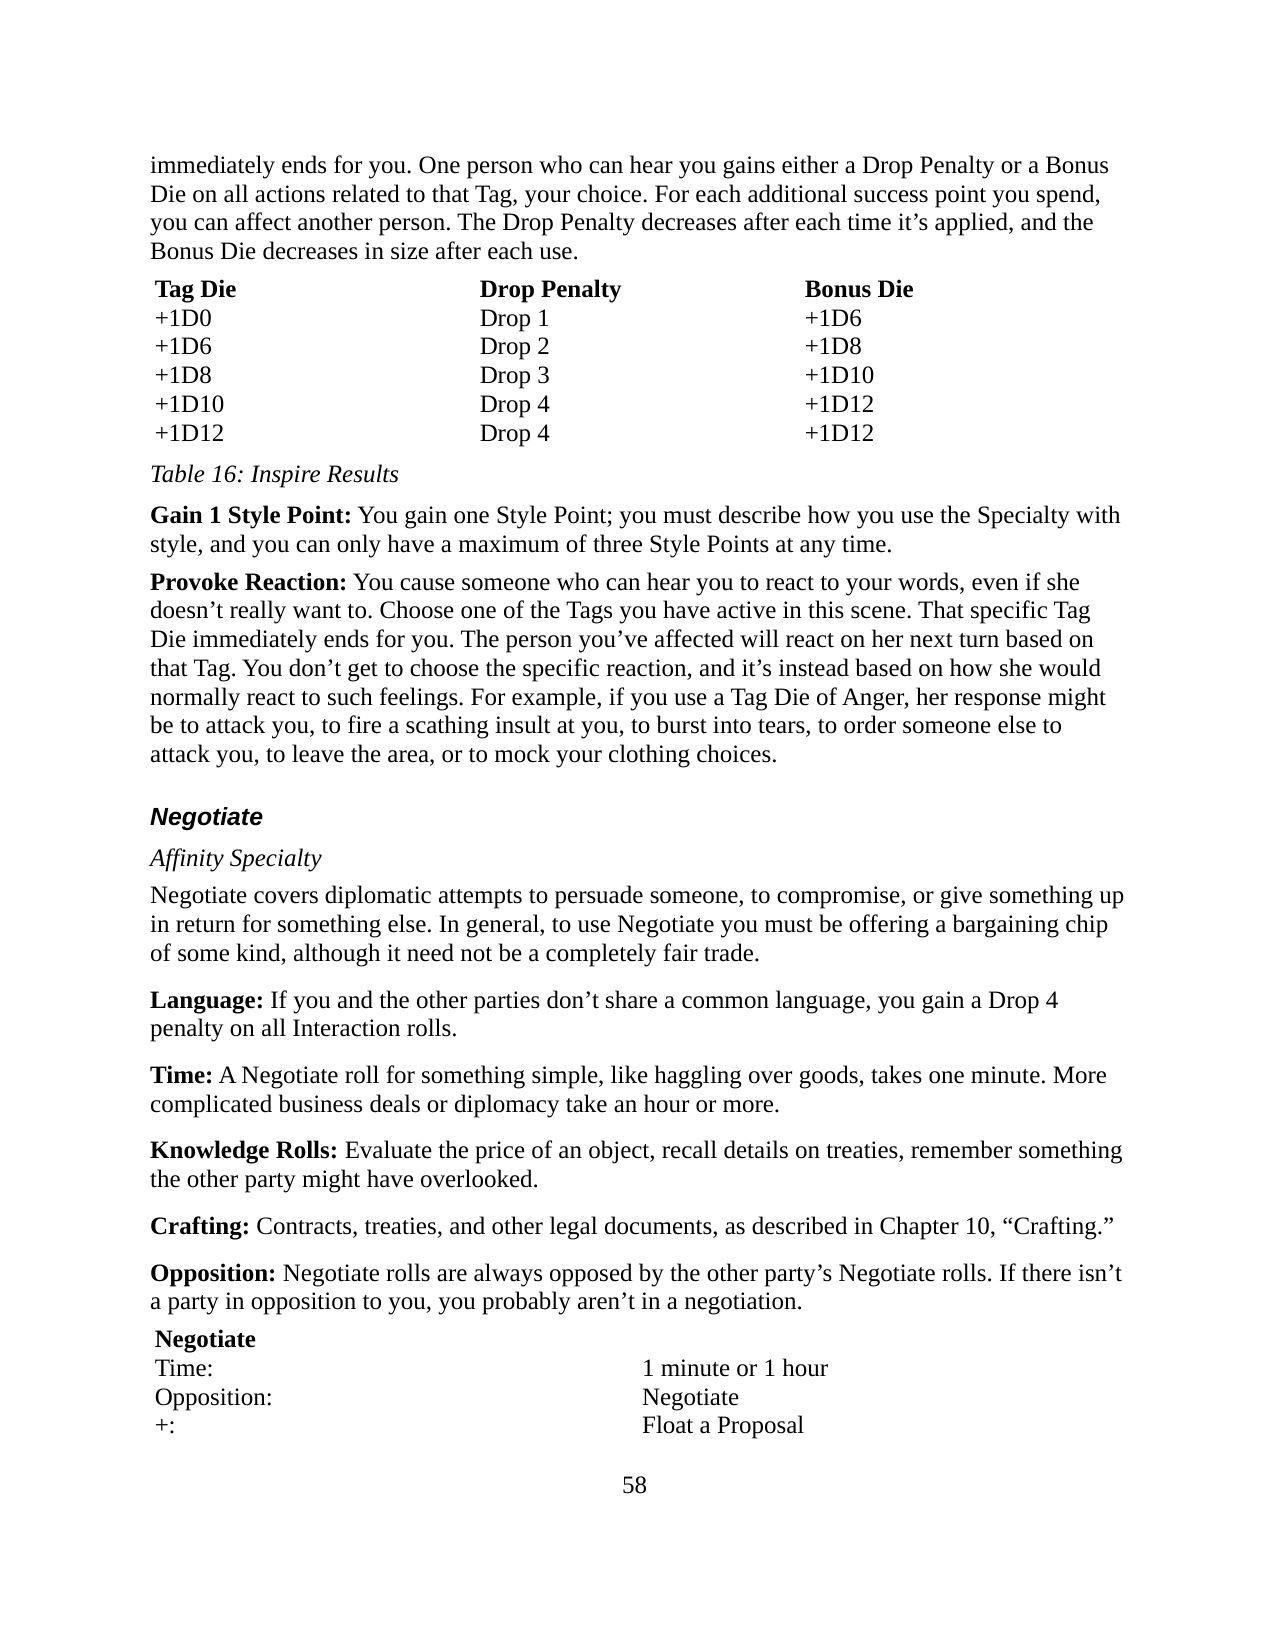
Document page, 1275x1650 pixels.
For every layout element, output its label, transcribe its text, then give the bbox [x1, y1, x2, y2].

table_cell +1D12 [800, 389, 1125, 418]
table_cell +1D10 [150, 389, 475, 418]
table_cell +1D0 [150, 303, 475, 331]
table_header Bonus Die [800, 274, 1125, 303]
text Time: A Negotiate roll for something simple, like haggling over goods, takes one minute. More complicated business deals or diplomacy take an hour or more. [150, 1060, 1125, 1118]
table_cell +1D6 [800, 303, 1125, 331]
table_header Tag Die [150, 274, 475, 303]
subtitle Negotiate [150, 802, 1125, 830]
table_cell Time: [150, 1353, 637, 1382]
table_cell Drop 4 [475, 418, 800, 446]
text Knowledge Rolls: Evaluate the price of an object, recall details on treaties, remember something the other party might have overlooked. [150, 1136, 1125, 1193]
text Table 16: Inspire Results [150, 459, 1125, 488]
table_header Negotiate [150, 1324, 637, 1353]
table_cell +1D12 [800, 418, 1125, 446]
table_cell +1D10 [800, 360, 1125, 389]
text Negotiate covers diplomatic attempts to persuade someone, to compromise, or give something up in return for something else. In general, to use Negotiate you must be offering a bargaining chip of some kind, although it need not be a completely fair trade. [150, 881, 1125, 967]
table_cell +1D8 [800, 331, 1125, 360]
table_cell +1D6 [150, 331, 475, 360]
table_header [638, 1324, 1125, 1353]
table_cell Float a Proposal [638, 1410, 1125, 1439]
text Gain 1 Style Point: You gain one Style Point; you must describe how you use the Specialty with style, and you can only have a maximum of three Style Points at any time. [150, 500, 1125, 558]
text immediately ends for you. One person who can hear you gains either a Drop Penalty or a Bonus Die on all actions related to that Tag, your choice. For each additional success point you spend, you can affect another person. The Drop Penalty decreases after each time it’s applied, and the Bonus Die decreases in size after each use. [150, 150, 1125, 265]
table_cell +1D8 [150, 360, 475, 389]
table_cell Negotiate [638, 1382, 1125, 1410]
table_cell Drop 2 [475, 331, 800, 360]
table_cell 1 minute or 1 hour [638, 1353, 1125, 1382]
table_header Drop Penalty [475, 274, 800, 303]
text Affinity Specialty [150, 843, 1125, 872]
text Provoke Reaction: You cause someone who can hear you to react to your words, even if she doesn’t really want to. Choose one of the Tags you have active in this scene. That specific Tag Die immediately ends for you. The person you’ve affected will react on her next turn based on that Tag. You don’t get to choose the specific reaction, and it’s instead based on how she would normally react to such feelings. For example, if you use a Tag Die of Anger, her response might be to attack you, to fire a scathing insult at you, to burst into tears, to order someone else to attack you, to leave the area, or to mock your clothing choices. [150, 567, 1125, 768]
text Crafting: Contracts, treaties, and other legal documents, as described in Chapter 10, “Crafting.” [150, 1211, 1125, 1240]
table_cell +: [150, 1410, 637, 1439]
text Opposition: Negotiate rolls are always opposed by the other party’s Negotiate rolls. If there isn’t a party in opposition to you, you probably aren’t in a negotiation. [150, 1258, 1125, 1315]
table_cell +1D12 [150, 418, 475, 446]
table_cell Opposition: [150, 1382, 637, 1410]
table_cell Drop 4 [475, 389, 800, 418]
table_cell Drop 1 [475, 303, 800, 331]
text Language: If you and the other parties don’t share a common language, you gain a Drop 4 penalty on all Interaction rolls. [150, 985, 1125, 1042]
table_cell Drop 3 [475, 360, 800, 389]
